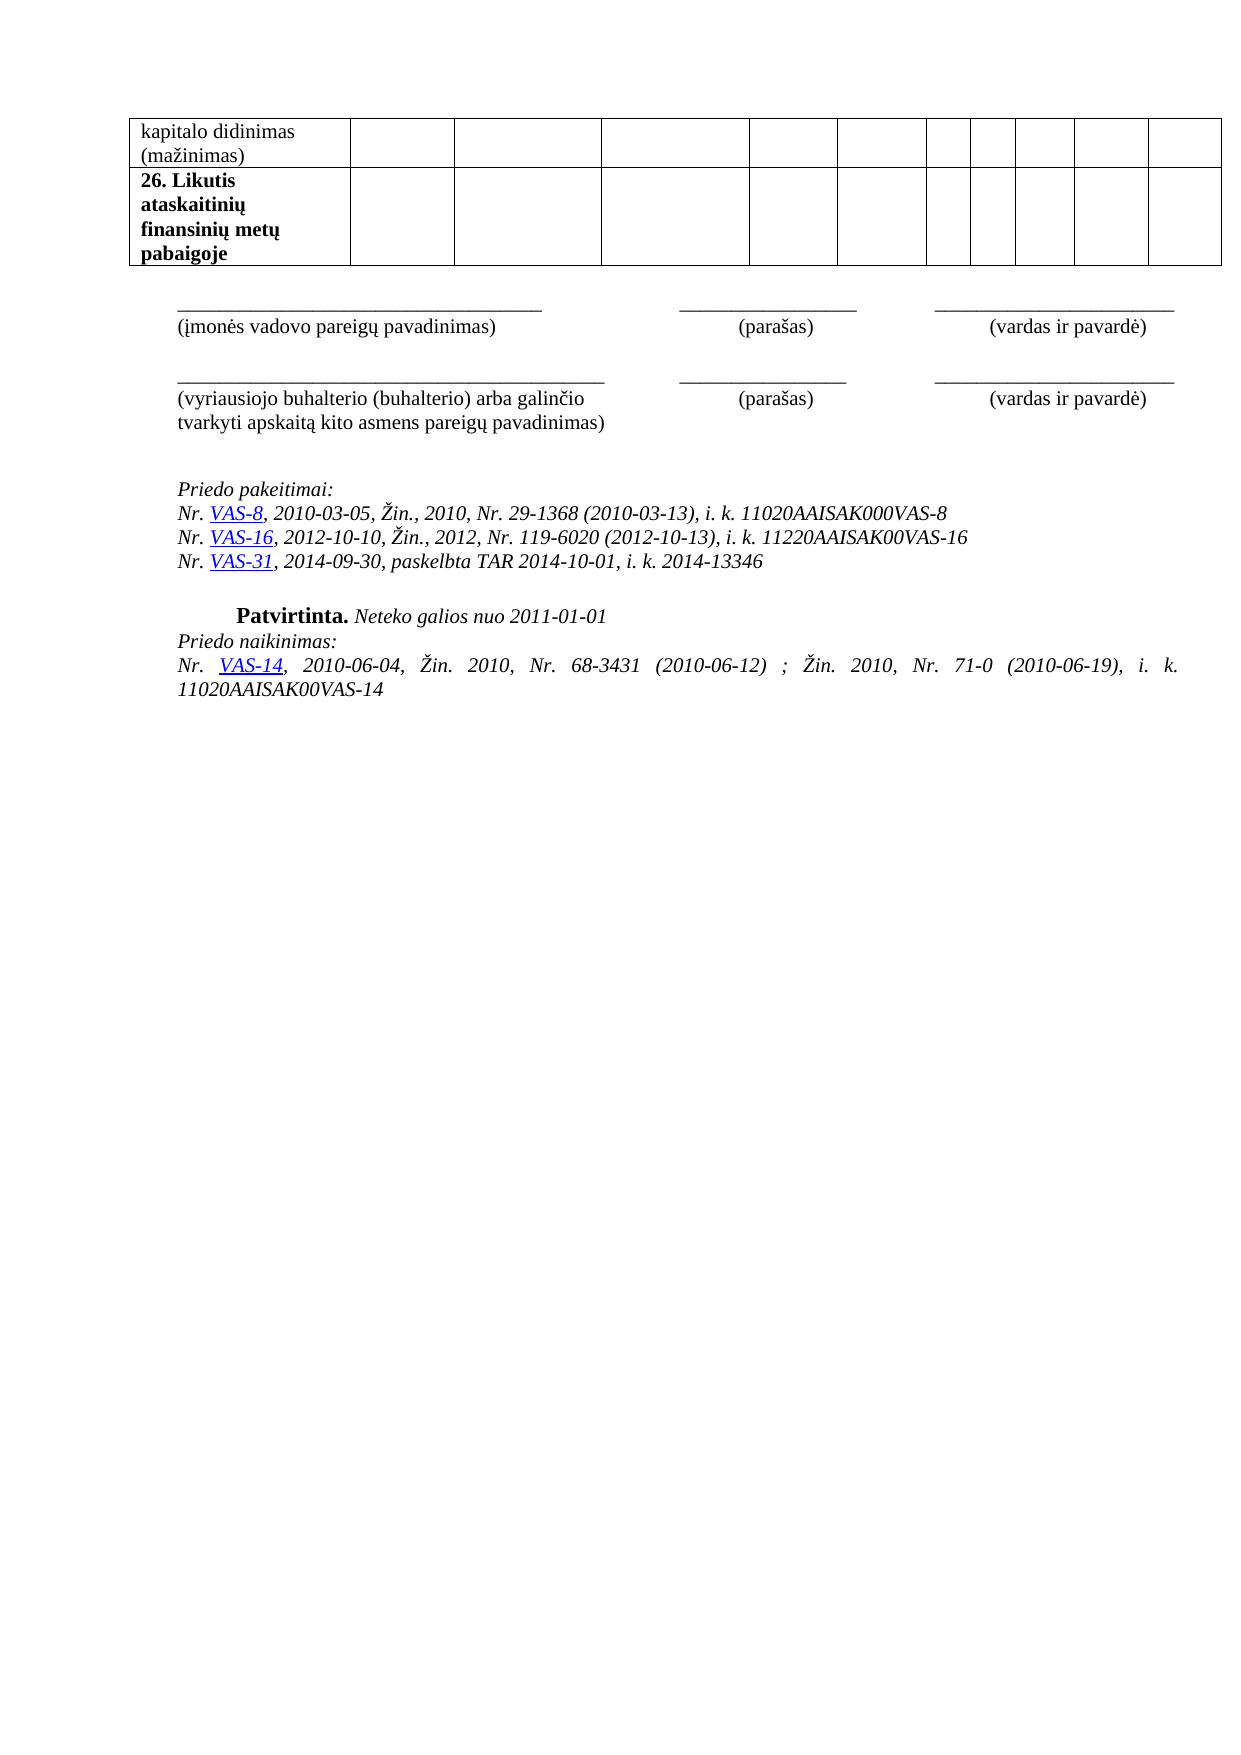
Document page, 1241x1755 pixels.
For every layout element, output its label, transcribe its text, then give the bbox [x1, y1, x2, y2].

table_cell 26. Likutis ataskaitinių finansinių metų pabaigoje [130, 168, 350, 264]
text Nr. VAS-14, 2010-06-04, Žin. 2010, Nr. 68-3431 (2010-06-12) ; Žin. 2010, Nr. 71-0 (2010-06-19), i. k. 11020AAISAK00VAS-14 [177, 653, 1181, 701]
text Priedo pakeitimai: [177, 477, 1181, 501]
table_cell [1016, 119, 1074, 167]
table_cell kapitalo didinimas (mažinimas) [130, 119, 350, 167]
table_cell [602, 168, 749, 264]
table_cell [351, 119, 454, 167]
table_cell [1075, 119, 1148, 167]
table_cell [1149, 119, 1221, 167]
table_cell [1149, 168, 1221, 264]
table_cell [750, 168, 837, 264]
text _________________________________________ ________________ _______________________ [177, 362, 1181, 386]
table_cell [351, 168, 454, 264]
table_cell [971, 119, 1015, 167]
table_cell [838, 119, 926, 167]
table_cell [927, 168, 970, 264]
text Priedo naikinimas: [177, 628, 1181, 653]
table_cell [1075, 168, 1148, 264]
table_cell [838, 168, 926, 264]
table_cell [750, 119, 837, 167]
text Nr. VAS-8, 2010-03-05, Žin., 2010, Nr. 29-1368 (2010-03-13), i. k. 11020AAISAK000VAS-8 [177, 501, 1181, 525]
text (įmonės vadovo pareigų pavadinimas) (parašas) (vardas ir pavardė) [177, 314, 1181, 338]
text (vyriausiojo buhalterio (buhalterio) arba galinčio (parašas) (vardas ir pavardė) tvarkyti apskaitą kito asmens pareigų pavadinimas) [177, 386, 1181, 434]
text Patvirtinta. Neteko galios nuo 2011-01-01 [177, 602, 1181, 628]
table_cell [927, 119, 970, 167]
text ___________________________________ _________________ _______________________ [177, 290, 1196, 314]
table_cell [1016, 168, 1074, 264]
table_cell [455, 119, 601, 167]
text Nr. VAS-16, 2012-10-10, Žin., 2012, Nr. 119-6020 (2012-10-13), i. k. 11220AAISAK00VAS-16 [177, 525, 1181, 549]
table_cell [602, 119, 749, 167]
text Nr. VAS-31, 2014-09-30, paskelbta TAR 2014-10-01, i. k. 2014-13346 [177, 549, 1181, 573]
table_cell [455, 168, 601, 264]
table_cell [971, 168, 1015, 264]
